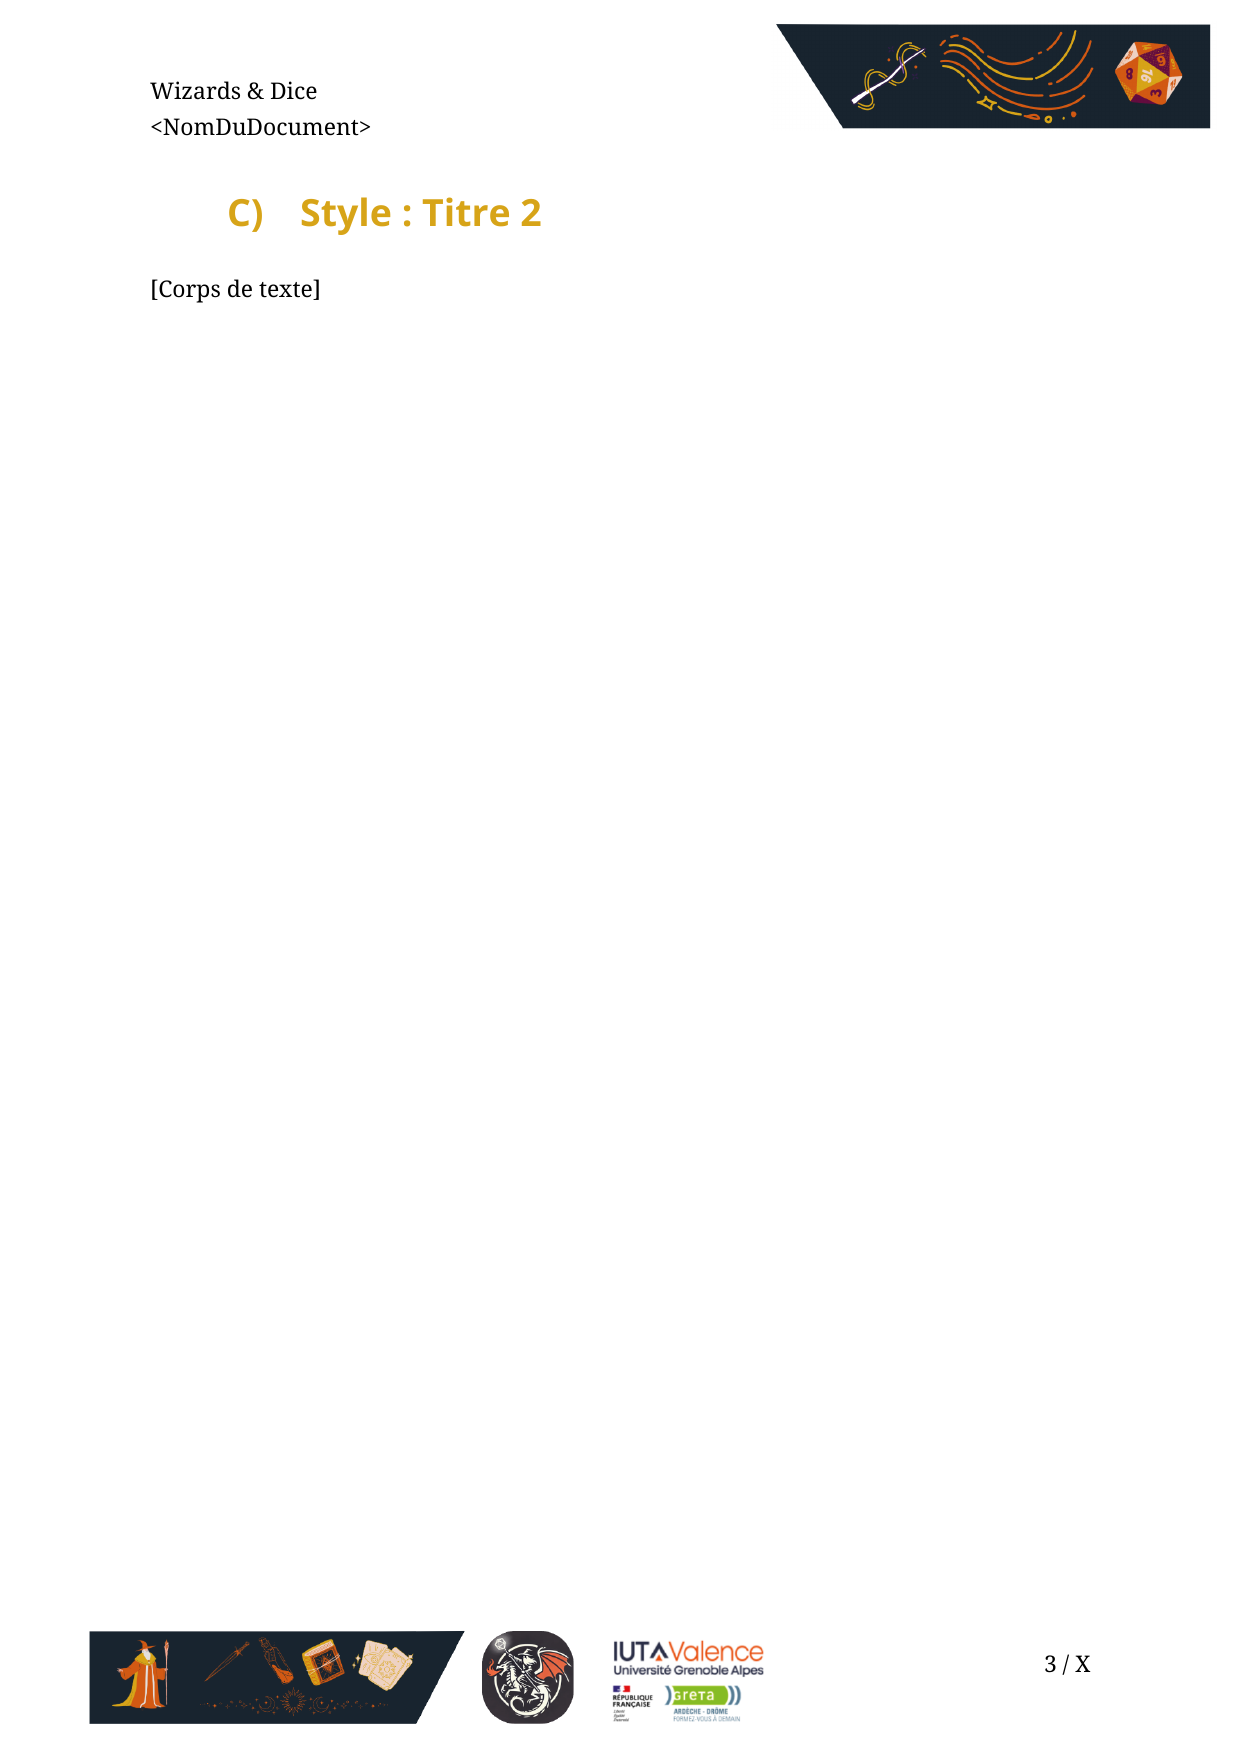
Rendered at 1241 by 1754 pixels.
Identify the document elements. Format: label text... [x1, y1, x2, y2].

picture [771, 21, 1218, 131]
text [Corps de texte] [150, 273, 1090, 304]
subtitle Style : Titre 2 [227, 186, 1090, 237]
picture [81, 1620, 788, 1733]
